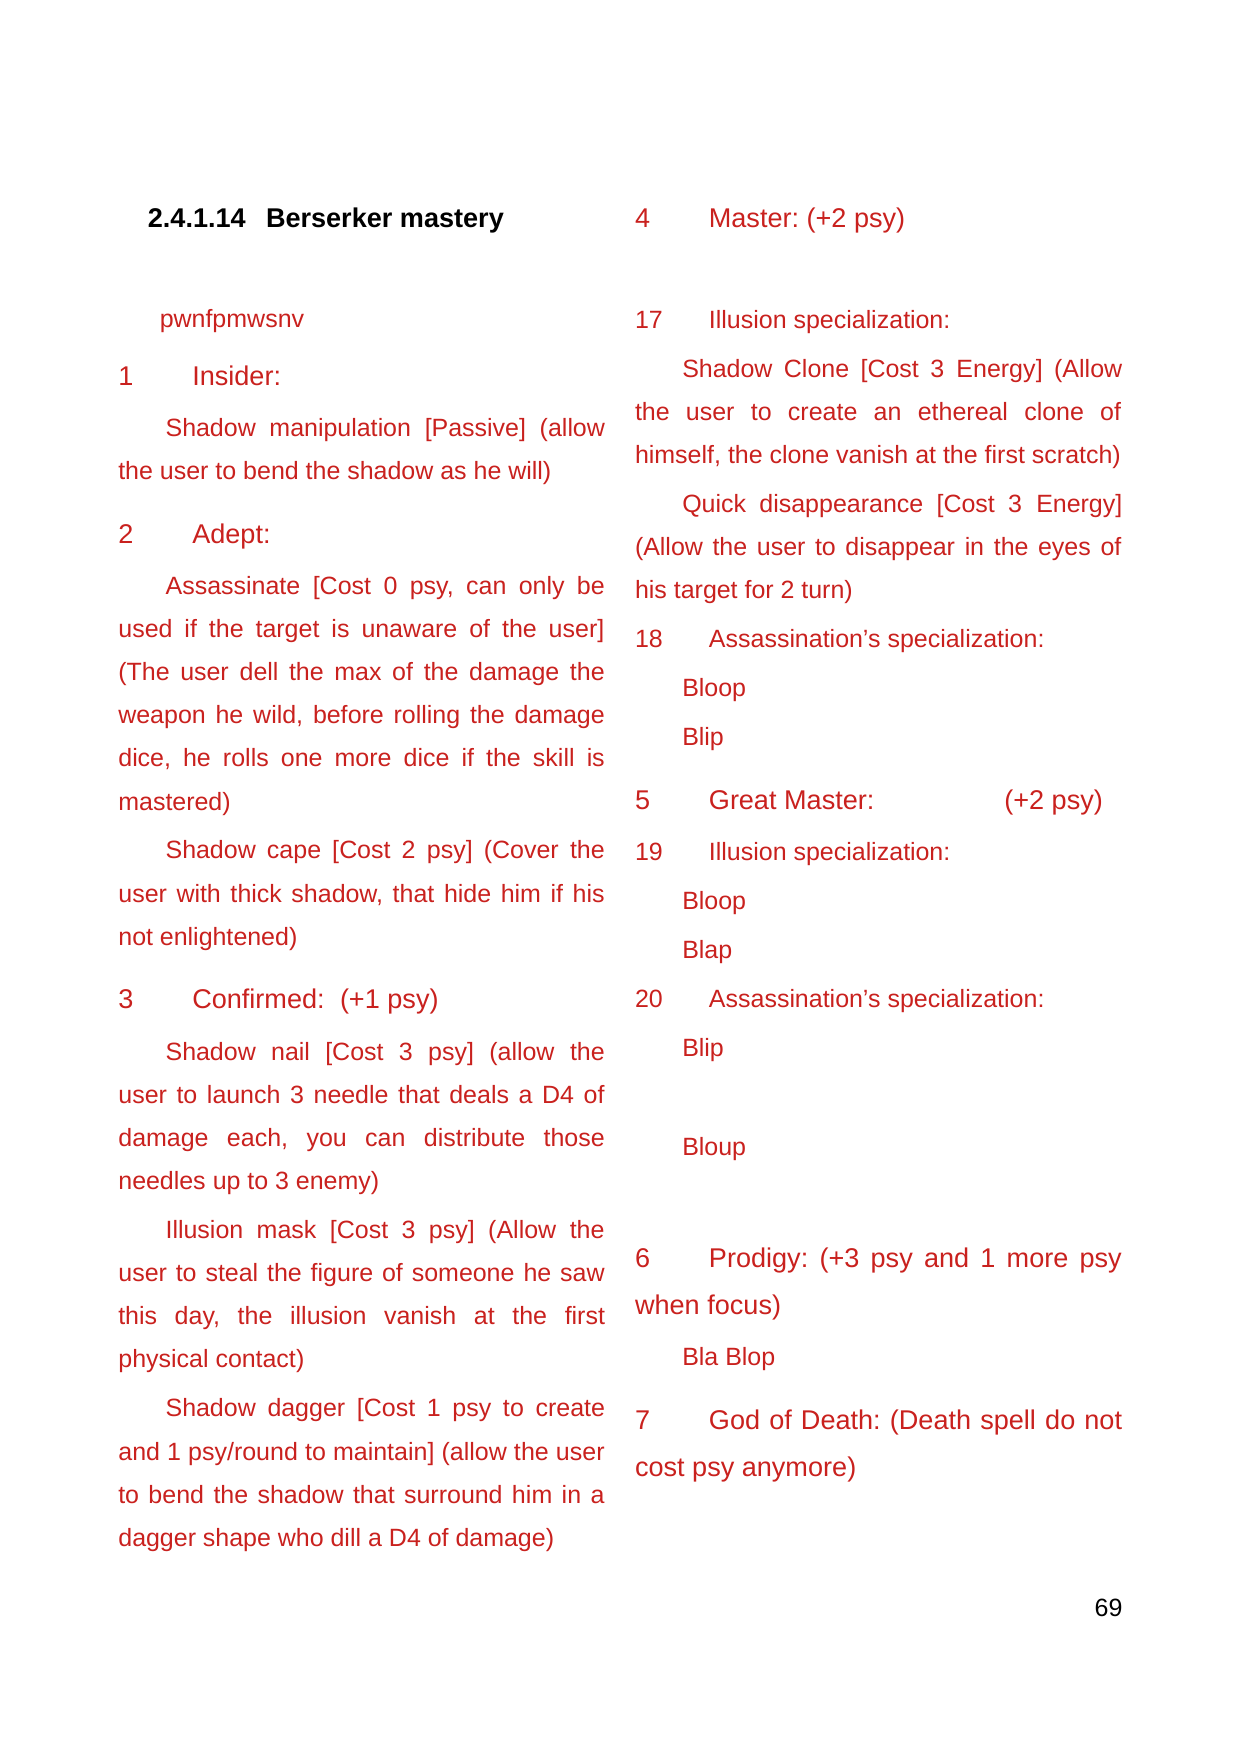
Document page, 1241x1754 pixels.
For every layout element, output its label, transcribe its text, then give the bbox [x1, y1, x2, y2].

subtitle Insider: [118, 360, 605, 391]
text Shadow Clone [Cost 3 Energy] (Allow the user to create an ethereal clone of himself, the clone vanish at the first scratch) [635, 354, 1122, 469]
text Blip [635, 722, 1122, 751]
text Shadow dagger [Cost 1 psy to create and 1 psy/round to maintain] (allow the user to bend the shadow that surround him in a dagger shape who dill a D4 of damage) [118, 1393, 605, 1551]
list Illusion specialization: [635, 304, 1122, 333]
subtitle Great Master: (+2 psy) [635, 784, 1122, 815]
text pwnfpmwsnv [118, 304, 605, 333]
text Blip [635, 1033, 1122, 1062]
text Blap [635, 935, 1122, 964]
text Shadow cape [Cost 2 psy] (Cover the user with thick shadow, that hide him if his not enlightened) [118, 836, 605, 951]
list Assassination’s specialization: [635, 624, 1122, 653]
subtitle Confirmed: (+1 psy) [118, 983, 605, 1014]
subtitle Master: (+2 psy) [635, 202, 1122, 234]
text Assassinate [Cost 0 psy, can only be used if the target is unaware of the user] (The user dell the max of the damage the weapon he wild, before rolling the damage dice, he rolls one more dice if the skill is mastered) [118, 571, 605, 815]
text Shadow manipulation [Passive] (allow the user to bend the shadow as he will) [118, 413, 605, 485]
text Bloop [635, 673, 1122, 702]
list Assassination’s specialization: [635, 984, 1122, 1013]
subtitle Berserker mastery [118, 202, 605, 234]
text Bloop [635, 886, 1122, 915]
text Quick disappearance [Cost 3 Energy] (Allow the user to disappear in the eyes of his target for 2 turn) [635, 489, 1122, 604]
text Illusion mask [Cost 3 psy] (Allow the user to steal the figure of someone he saw this day, the illusion vanish at the first physical contact) [118, 1215, 605, 1373]
text Bloup [635, 1131, 1122, 1160]
list Illusion specialization: [635, 837, 1122, 866]
text Shadow nail [Cost 3 psy] (allow the user to launch 3 needle that deals a D4 of damage each, you can distribute those needles up to 3 enemy) [118, 1036, 605, 1194]
subtitle Adept: [118, 518, 605, 549]
text Bla Blop [635, 1342, 1122, 1371]
subtitle Prodigy: (+3 psy and 1 more psy when focus) [635, 1242, 1122, 1320]
subtitle God of Death: (Death spell do not cost psy anymore) [635, 1404, 1122, 1482]
